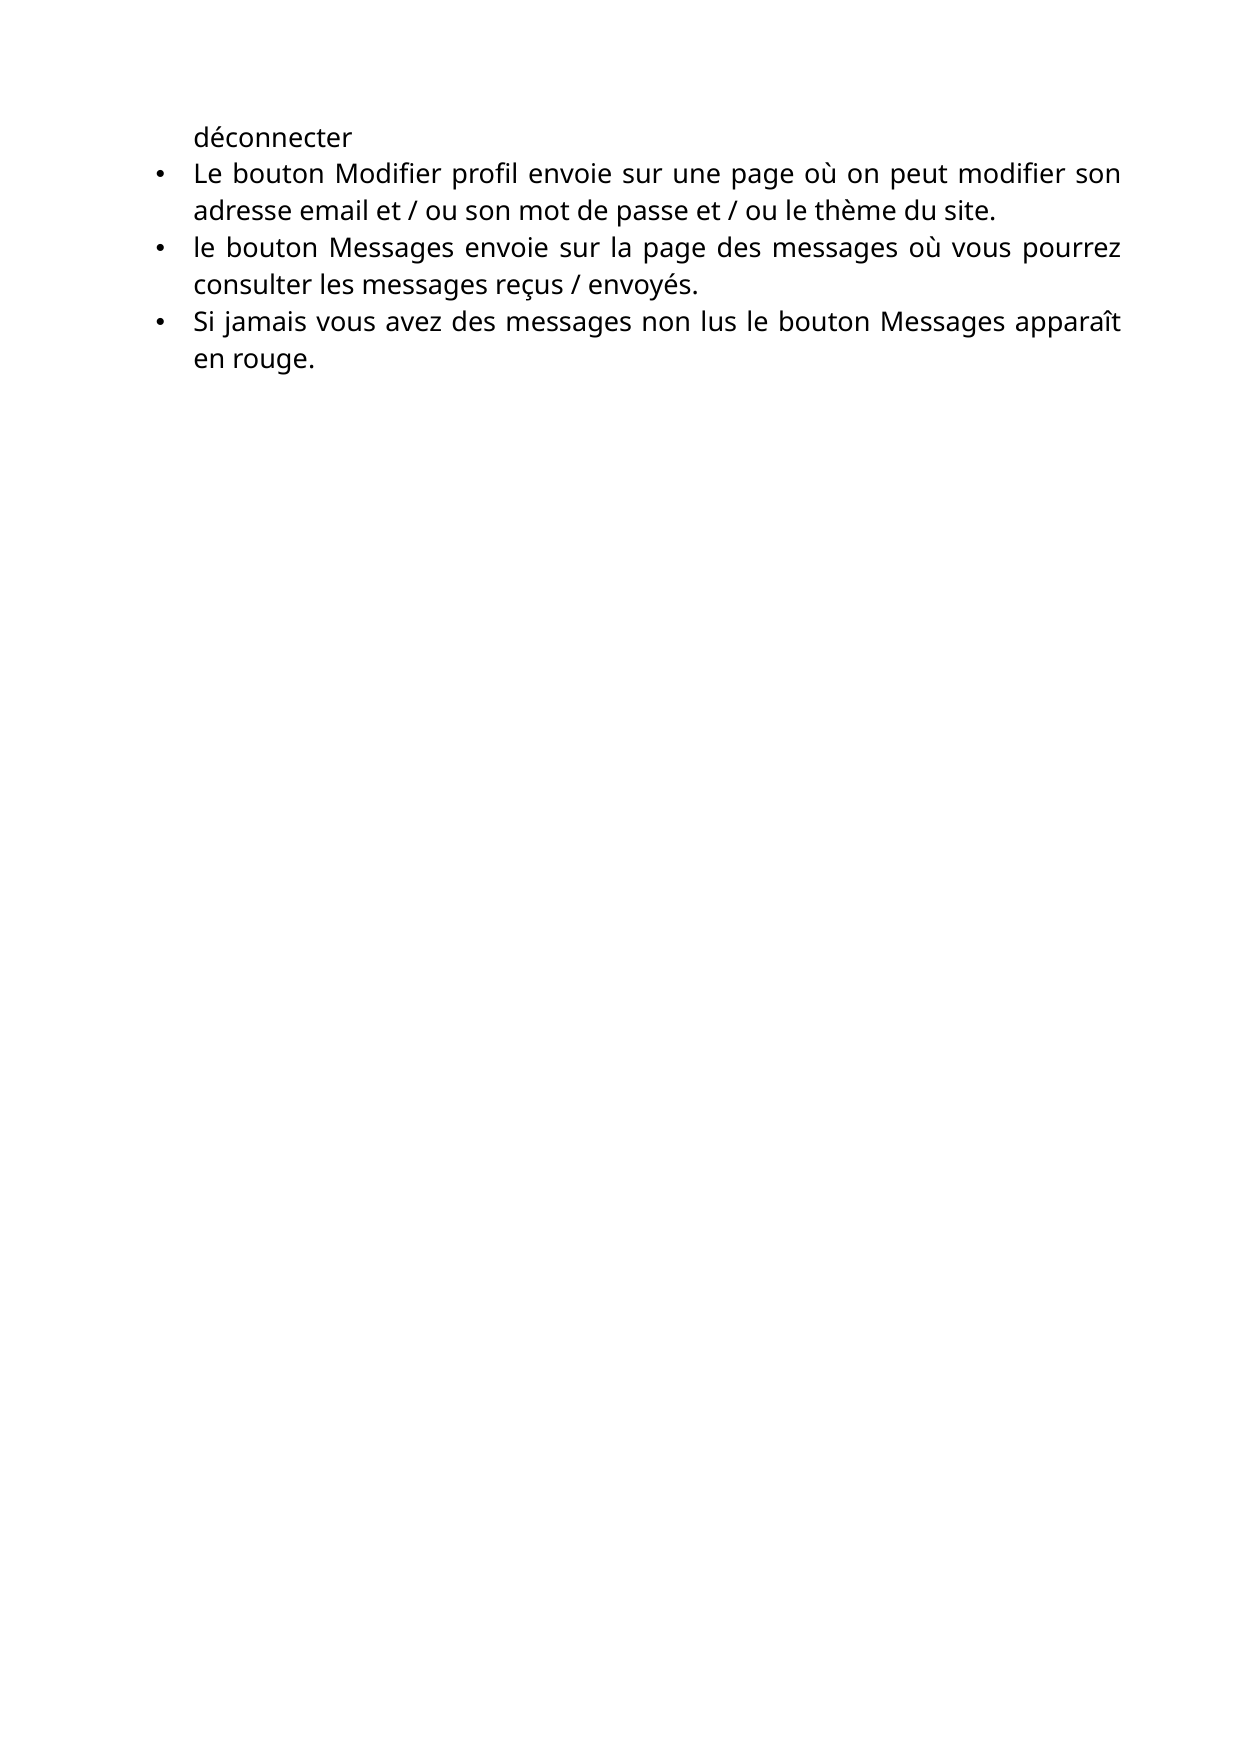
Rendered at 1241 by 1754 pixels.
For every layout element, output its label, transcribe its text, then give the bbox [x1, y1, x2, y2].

list le bouton Messages envoie sur la page des messages où vous pourrez consulter les messages reçus / envoyés. [156, 229, 1122, 302]
list déconnecter [156, 118, 1122, 155]
list Le bouton Modifier profil envoie sur une page où on peut modifier son adresse email et / ou son mot de passe et / ou le thème du site. [156, 155, 1122, 229]
list Si jamais vous avez des messages non lus le bouton Messages apparaît en rouge. [156, 302, 1122, 376]
